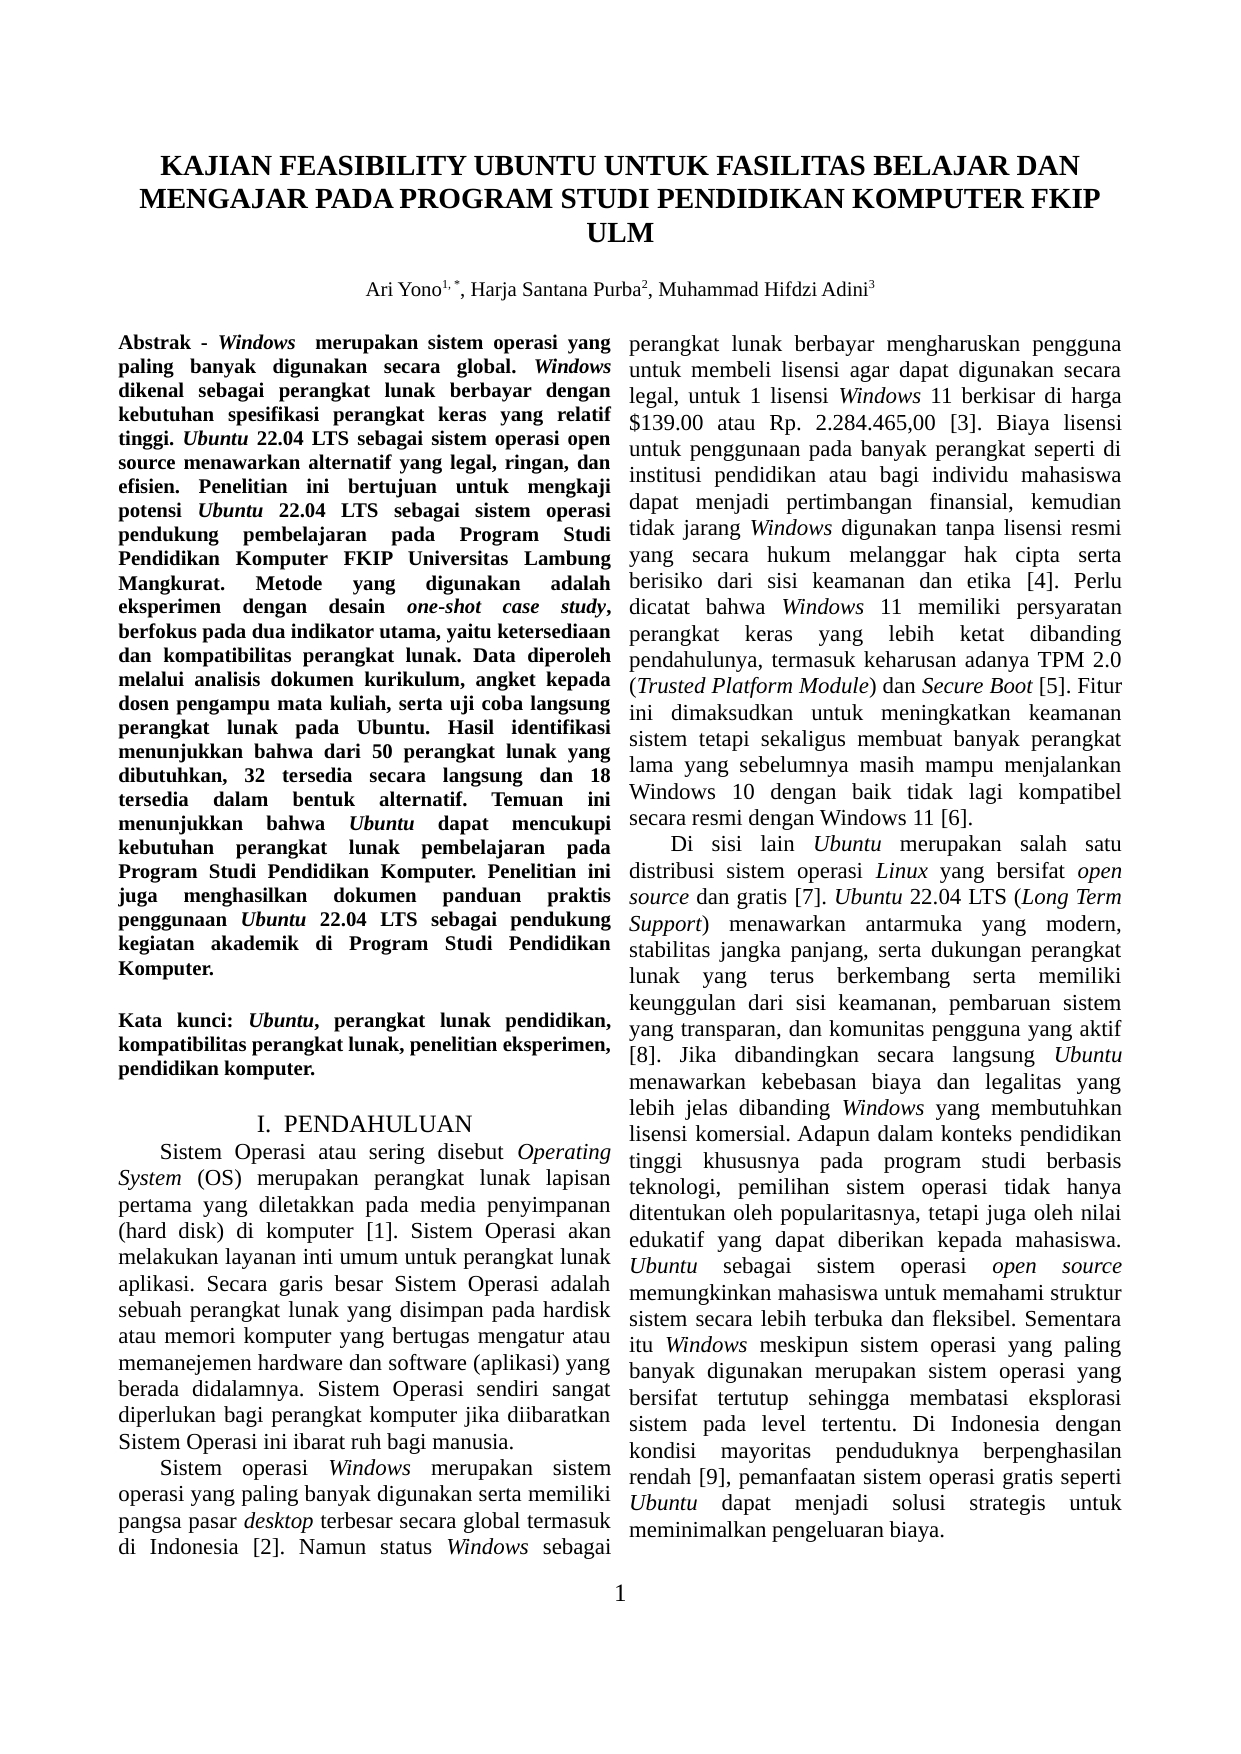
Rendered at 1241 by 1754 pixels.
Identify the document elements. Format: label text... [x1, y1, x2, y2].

subtitle PENDAHULUAN [118, 1109, 611, 1138]
text Abstrak - Windows merupakan sistem operasi yang paling banyak digunakan secara global. Windows dikenal sebagai perangkat lunak berbayar dengan kebutuhan spesifikasi perangkat keras yang relatif tinggi. Ubuntu 22.04 LTS sebagai sistem operasi open source menawarkan alternatif yang legal, ringan, dan efisien. Penelitian ini bertujuan untuk mengkaji potensi Ubuntu 22.04 LTS sebagai sistem operasi pendukung pembelajaran pada Program Studi Pendidikan Komputer FKIP Universitas Lambung Mangkurat. Metode yang digunakan adalah eksperimen dengan desain one-shot case study, berfokus pada dua indikator utama, yaitu ketersediaan dan kompatibilitas perangkat lunak. Data diperoleh melalui analisis dokumen kurikulum, angket kepada dosen pengampu mata kuliah, serta uji coba langsung perangkat lunak pada Ubuntu. Hasil identifikasi menunjukkan bahwa dari 50 perangkat lunak yang dibutuhkan, 32 tersedia secara langsung dan 18 tersedia dalam bentuk alternatif. Temuan ini menunjukkan bahwa Ubuntu dapat mencukupi kebutuhan perangkat lunak pembelajaran pada Program Studi Pendidikan Komputer. Penelitian ini juga menghasilkan dokumen panduan praktis penggunaan Ubuntu 22.04 LTS sebagai pendukung kegiatan akademik di Program Studi Pendidikan Komputer. [118, 330, 611, 979]
text Sistem operasi Windows merupakan sistem operasi yang paling banyak digunakan serta memiliki pangsa pasar desktop terbesar secara global termasuk di Indonesia [2]. Namun status Windows sebagai [118, 1454, 611, 1559]
text Sistem Operasi atau sering disebut Operating System (OS) merupakan perangkat lunak lapisan pertama yang diletakkan pada media penyimpanan (hard disk) di komputer [1]. Sistem Operasi akan melakukan layanan inti umum untuk perangkat lunak aplikasi. Secara garis besar Sistem Operasi adalah sebuah perangkat lunak yang disimpan pada hardisk atau memori komputer yang bertugas mengatur atau memanejemen hardware dan software (aplikasi) yang berada didalamnya. Sistem Operasi sendiri sangat diperlukan bagi perangkat komputer jika diibaratkan Sistem Operasi ini ibarat ruh bagi manusia. [118, 1138, 611, 1454]
text Di sisi lain Ubuntu merupakan salah satu distribusi sistem operasi Linux yang bersifat open source dan gratis [7]. Ubuntu 22.04 LTS (Long Term Support) menawarkan antarmuka yang modern, stabilitas jangka panjang, serta dukungan perangkat lunak yang terus berkembang serta memiliki keunggulan dari sisi keamanan, pembaruan sistem yang transparan, dan komunitas pengguna yang aktif [8]. Jika dibandingkan secara langsung Ubuntu menawarkan kebebasan biaya dan legalitas yang lebih jelas dibanding Windows yang membutuhkan lisensi komersial. Adapun dalam konteks pendidikan tinggi khususnya pada program studi berbasis teknologi, pemilihan sistem operasi tidak hanya ditentukan oleh popularitasnya, tetapi juga oleh nilai edukatif yang dapat diberikan kepada mahasiswa. Ubuntu sebagai sistem operasi open source memungkinkan mahasiswa untuk memahami struktur sistem secara lebih terbuka dan fleksibel. Sementara itu Windows meskipun sistem operasi yang paling banyak digunakan merupakan sistem operasi yang bersifat tertutup sehingga membatasi eksplorasi sistem pada level tertentu. Di Indonesia dengan kondisi mayoritas penduduknya berpenghasilan rendah [9], pemanfaatan sistem operasi gratis seperti Ubuntu dapat menjadi solusi strategis untuk meminimalkan pengeluaran biaya. [629, 831, 1122, 1542]
text Ari Yono1, *, Harja Santana Purba2, Muhammad Hifdzi Adini3 [118, 277, 1122, 301]
text KAJIAN FEASIBILITY UBUNTU UNTUK FASILITAS BELAJAR DAN MENGAJAR PADA PROGRAM STUDI PENDIDIKAN KOMPUTER FKIP ULM [118, 148, 1122, 248]
text perangkat lunak berbayar mengharuskan pengguna untuk membeli lisensi agar dapat digunakan secara legal, untuk 1 lisensi Windows 11 berkisar di harga $139.00 atau Rp. 2.284.465,00 [3]. Biaya lisensi untuk penggunaan pada banyak perangkat seperti di institusi pendidikan atau bagi individu mahasiswa dapat menjadi pertimbangan finansial, kemudian tidak jarang Windows digunakan tanpa lisensi resmi yang secara hukum melanggar hak cipta serta berisiko dari sisi keamanan dan etika [4]. Perlu dicatat bahwa Windows 11 memiliki persyaratan perangkat keras yang lebih ketat dibanding pendahulunya, termasuk keharusan adanya TPM 2.0 (Trusted Platform Module) dan Secure Boot [5]. Fitur ini dimaksudkan untuk meningkatkan keamanan sistem tetapi sekaligus membuat banyak perangkat lama yang sebelumnya masih mampu menjalankan Windows 10 dengan baik tidak lagi kompatibel secara resmi dengan Windows 11 [6]. [629, 330, 1122, 831]
text Kata kunci: Ubuntu, perangkat lunak pendidikan, kompatibilitas perangkat lunak, penelitian eksperimen, pendidikan komputer. [118, 1008, 611, 1080]
